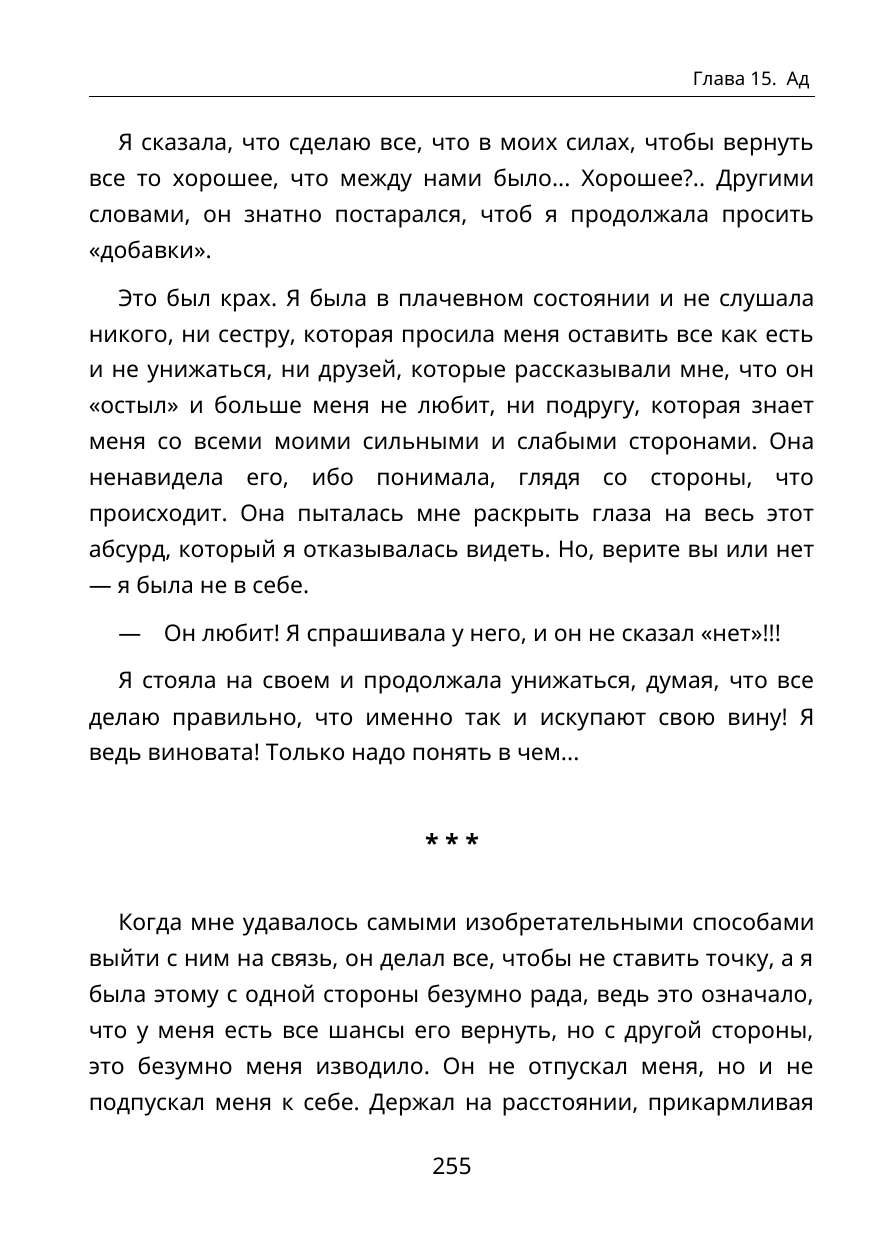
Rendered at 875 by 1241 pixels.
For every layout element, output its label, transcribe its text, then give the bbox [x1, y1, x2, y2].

text Когда мне удавалось самыми изобретательными способами выйти с ним на связь, он делал все, чтобы не ставить точку, а я была этому с одной стороны безумно рада, ведь это означало, что у меня есть все шансы его вернуть, но с другой стороны, это безумно меня изводило. Он не отпускал меня, но и не подпускал меня к себе. Держал на расстоянии, прикармливая [88, 906, 815, 1117]
text Я стояла на своем и продолжала унижаться, думая, что все делаю правильно, что именно так и искупают свою вину! Я ведь виновата! Только надо понять в чем... [88, 664, 815, 768]
subtitle * * * [88, 825, 815, 859]
text Это был крах. Я была в плачевном состоянии и не слушала никого, ни сестру, которая просила меня оставить все как есть и не унижаться, ни друзей, которые рассказывали мне, что он «остыл» и больше меня не любит, ни подругу, которая знает меня со всеми моими сильными и слабыми сторонами. Она ненавидела его, ибо понимала, глядя со стороны, что происходит. Она пыталась мне раскрыть глаза на весь этот абсурд, который я отказывалась видеть. Но, верите вы или нет — я была не в себе. [88, 282, 815, 600]
list Он любит! Я спрашивала у него, и он не сказал «нет»!!! [88, 617, 815, 648]
text Я сказала, что сделаю все, что в моих силах, чтобы вернуть все то хорошее, что между нами было... Хорошее?.. Другими словами, он знатно постарался, чтоб я продолжала просить «добавки». [88, 126, 815, 265]
